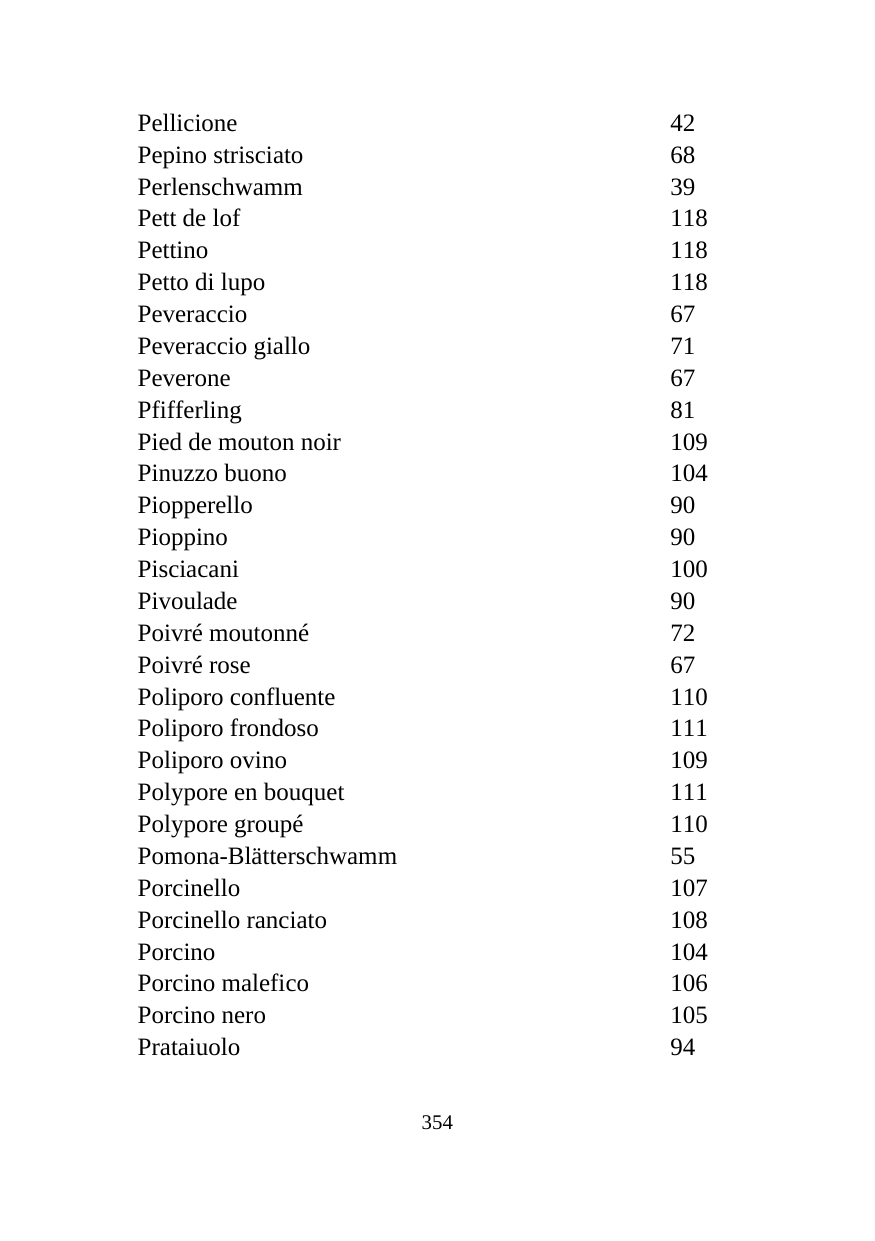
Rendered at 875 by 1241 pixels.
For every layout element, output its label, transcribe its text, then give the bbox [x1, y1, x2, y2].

table_cell 107 [639, 871, 768, 903]
table_cell 67 [639, 361, 768, 393]
table_cell Petto di lupo [106, 266, 639, 297]
table_cell Poivré moutonné [106, 616, 639, 648]
table_cell 71 [639, 329, 768, 361]
table_cell 90 [639, 584, 768, 616]
table_cell 55 [639, 839, 768, 871]
table_cell 118 [639, 234, 768, 266]
table_cell 118 [639, 202, 768, 234]
table_cell 81 [639, 393, 768, 425]
table_cell 109 [639, 425, 768, 457]
table_cell Pettino [106, 234, 639, 266]
table_cell 94 [639, 1031, 768, 1062]
table_cell Peverone [106, 361, 639, 393]
table_cell Perlenschwamm [106, 170, 639, 202]
table_cell 111 [639, 776, 768, 807]
table_cell 110 [639, 808, 768, 839]
table_cell Piopperello [106, 489, 639, 521]
table_cell Pivoulade [106, 584, 639, 616]
table_cell Porcino nero [106, 999, 639, 1031]
table_cell 90 [639, 521, 768, 552]
table_cell Poliporo frondoso [106, 712, 639, 744]
table_cell Prataiuolo [106, 1031, 639, 1062]
table_cell 104 [639, 935, 768, 967]
table_cell 67 [639, 648, 768, 680]
table_cell Porcino [106, 935, 639, 967]
table_cell 110 [639, 680, 768, 712]
table_cell Porcinello [106, 871, 639, 903]
table_cell 72 [639, 616, 768, 648]
table_cell Polypore en bouquet [106, 776, 639, 807]
table_cell Porcino malefico [106, 967, 639, 999]
table_cell Pied de mouton noir [106, 425, 639, 457]
table_cell Pioppino [106, 521, 639, 552]
table_cell 67 [639, 298, 768, 329]
table_cell Pinuzzo buono [106, 457, 639, 489]
table_cell Pisciacani [106, 553, 639, 584]
table_cell 108 [639, 903, 768, 935]
table_cell 105 [639, 999, 768, 1031]
table_cell Peveraccio giallo [106, 329, 639, 361]
table_cell 104 [639, 457, 768, 489]
table_cell Pfifferling [106, 393, 639, 425]
table_cell Peveraccio [106, 298, 639, 329]
table_cell 42 [639, 106, 768, 138]
table_cell 118 [639, 266, 768, 297]
table_cell 90 [639, 489, 768, 521]
table_cell 106 [639, 967, 768, 999]
table_cell Poivré rose [106, 648, 639, 680]
table_cell 68 [639, 138, 768, 170]
table_cell Pellicione [106, 106, 639, 138]
table_cell 109 [639, 744, 768, 776]
table_cell 100 [639, 553, 768, 584]
table_cell Poliporo confluente [106, 680, 639, 712]
table_cell 111 [639, 712, 768, 744]
table_cell Pett de lof [106, 202, 639, 234]
table_cell Poliporo ovino [106, 744, 639, 776]
table_cell 39 [639, 170, 768, 202]
table_cell Porcinello ranciato [106, 903, 639, 935]
table_cell Polypore groupé [106, 808, 639, 839]
table_cell Pomona-Blätterschwamm [106, 839, 639, 871]
table_cell Pepino strisciato [106, 138, 639, 170]
